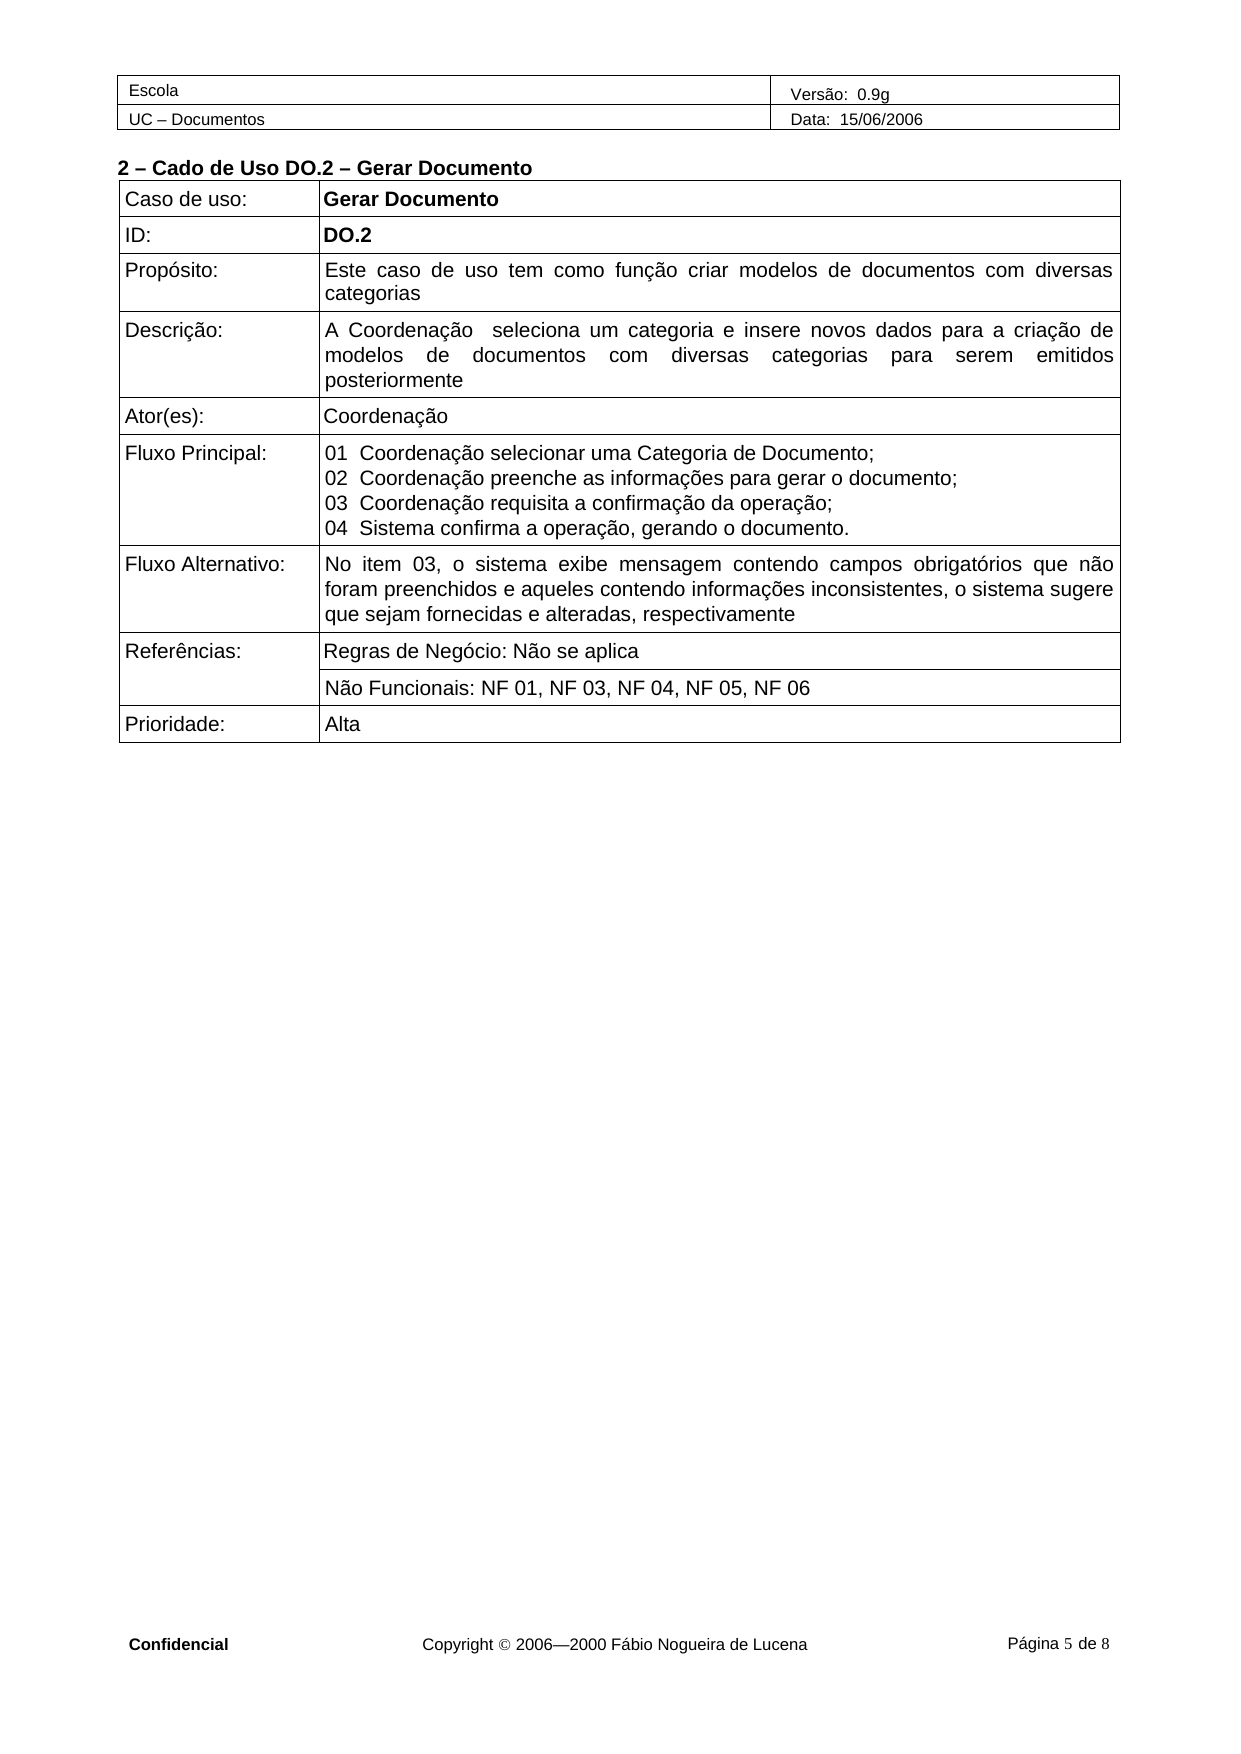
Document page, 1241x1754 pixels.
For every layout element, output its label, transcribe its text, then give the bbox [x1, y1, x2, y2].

table_header Regras de Negócio: Não se aplica [320, 633, 1120, 668]
table_cell Não Funcionais: NF 01, NF 03, NF 04, NF 05, NF 06 [320, 670, 1120, 705]
table_cell Descrição: [120, 312, 319, 397]
table_cell Referências: [120, 633, 319, 705]
table_header Caso de uso: [120, 181, 319, 216]
table_cell Prioridade: [120, 706, 319, 742]
table_cell A Coordenação seleciona um categoria e insere novos dados para a criação de modelos de documentos com diversas categorias para serem emitidos posteriormente [320, 312, 1120, 397]
table_cell Ator(es): [120, 398, 319, 434]
table_cell Coordenação [320, 398, 1120, 434]
table_cell DO.2 [320, 217, 1120, 253]
table_cell Fluxo Principal: [120, 435, 319, 545]
table_cell Alta [320, 706, 1120, 742]
table_cell Propósito: [120, 254, 319, 311]
table_cell No item 03, o sistema exibe mensagem contendo campos obrigatórios que não foram preenchidos e aqueles contendo informações inconsistentes, o sistema sugere que sejam fornecidas e alteradas, respectivamente [320, 546, 1120, 632]
table_cell Este caso de uso tem como função criar modelos de documentos com diversas categorias [320, 254, 1120, 311]
table_cell ID: [120, 217, 319, 253]
table_header Gerar Documento [320, 181, 1120, 216]
table_cell Fluxo Alternativo: [120, 546, 319, 632]
text 2 – Cado de Uso DO.2 – Gerar Documento [117, 154, 1120, 179]
table_cell 01 Coordenação selecionar uma Categoria de Documento; 02 Coordenação preenche as informações para gerar o documento; 03 Coordenação requisita a confirmação da operação; 04 Sistema confirma a operação, gerando o documento. [320, 435, 1120, 545]
